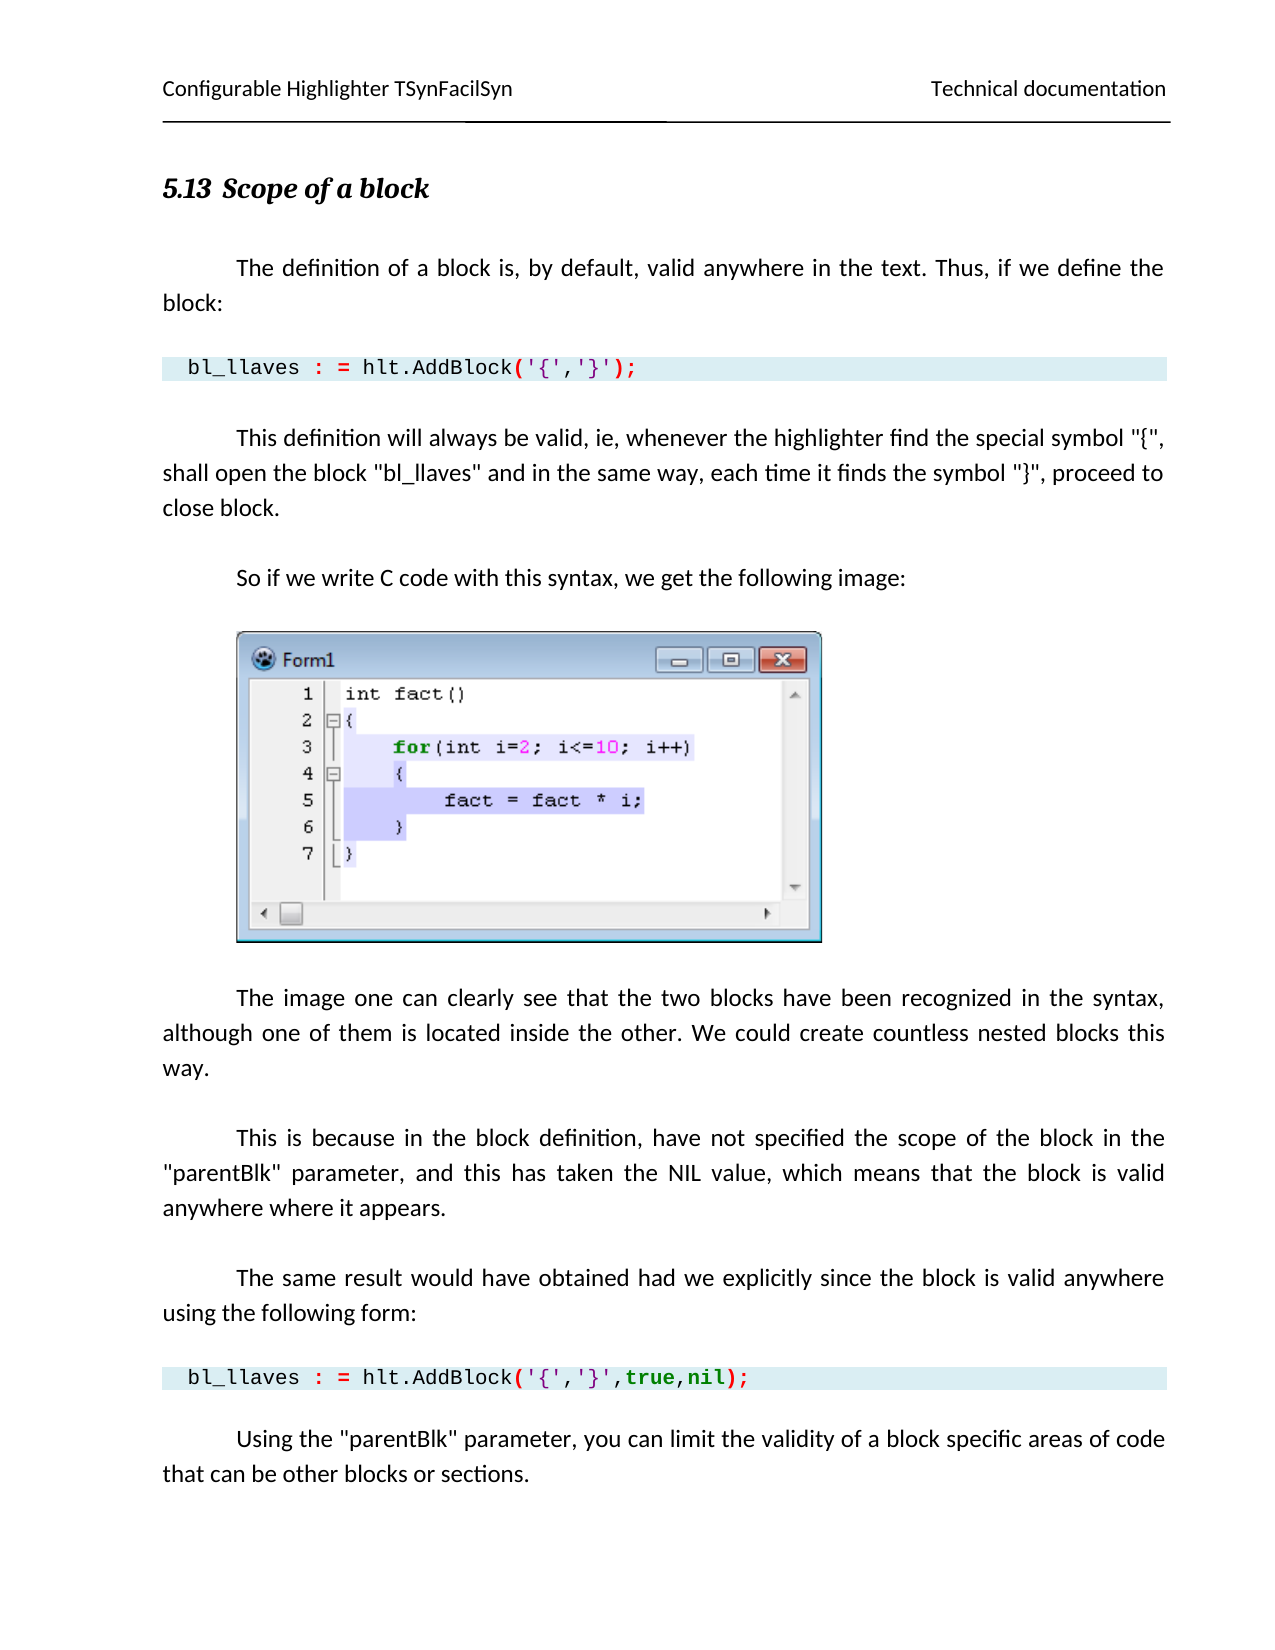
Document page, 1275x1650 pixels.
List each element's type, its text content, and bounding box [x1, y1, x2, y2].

text The same result would have obtained had we explicitly since the block is valid anywhere using the following form: [162, 1262, 1167, 1327]
text bl_llaves : = hlt.AddBlock('{','}'); [162, 357, 1167, 381]
text This definition will always be valid, ie, whenever the highlighter find the special symbol "{", shall open the block "bl_llaves" and in the same way, each time it finds the symbol "}", proceed to close block. [162, 422, 1167, 522]
text bl_llaves : = hlt.AddBlock('{','}',true,nil); [162, 1367, 1167, 1390]
text The definition of a block is, by default, valid anywhere in the text. Thus, if we define the block: [162, 252, 1167, 318]
text So if we write C code with this syntax, we get the following image: [162, 562, 1167, 592]
subtitle Scope of a block [162, 173, 1167, 206]
text This is because in the block definition, have not specified the scope of the block in the "parentBlk" parameter, and this has taken the NIL value, which means that the block is valid anywhere where it appears. [162, 1122, 1167, 1222]
text The image one can clearly see that the two blocks have been recognized in the syntax, although one of them is located inside the other. We could create countless nested blocks this way. [162, 982, 1167, 1082]
text Using the "parentBlk" parameter, you can limit the validity of a block specific areas of code that can be other blocks or sections. [162, 1423, 1167, 1489]
picture [236, 631, 823, 943]
